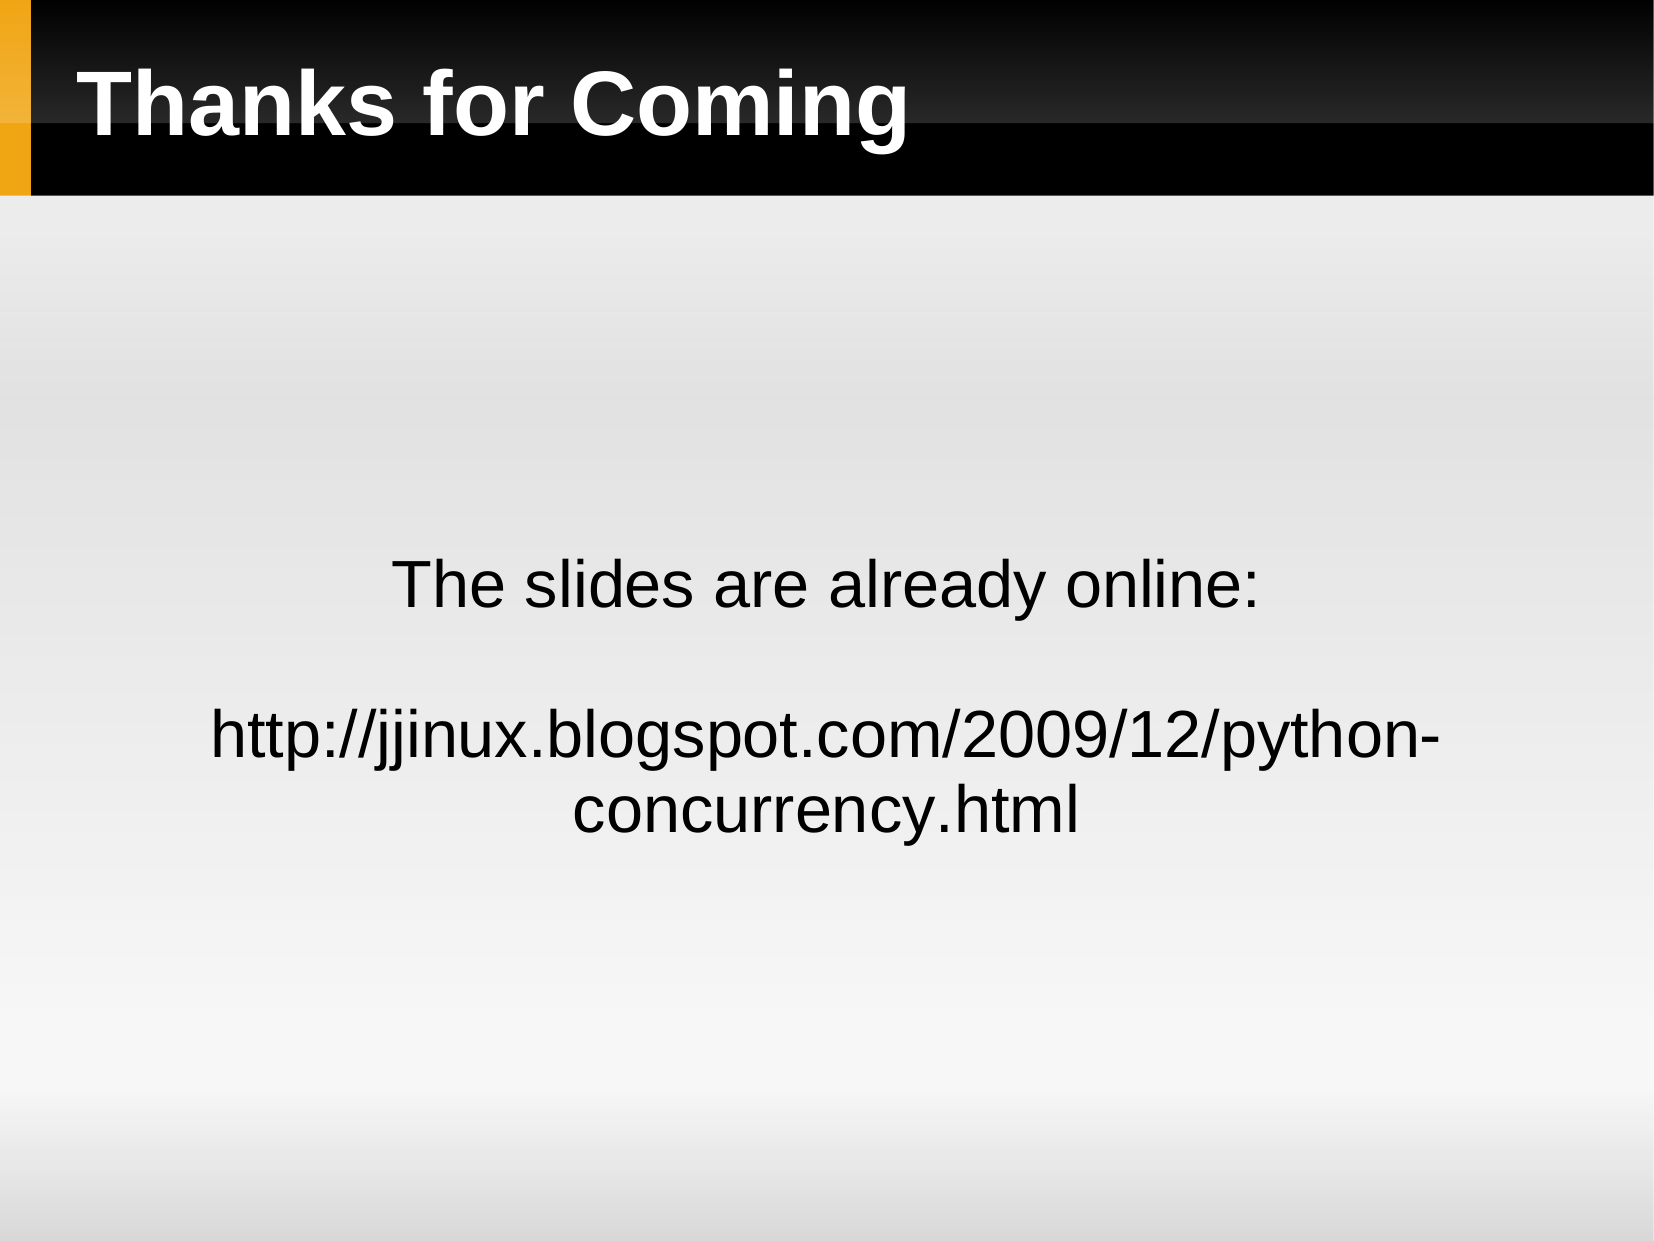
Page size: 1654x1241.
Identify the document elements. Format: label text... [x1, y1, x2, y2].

subtitle The slides are already online: http://jjinux.blogspot.com/2009/12/python-concurrency.html [82, 295, 1571, 1099]
picture [0, 0, 1654, 1241]
title Thanks for Coming [76, 0, 1565, 208]
